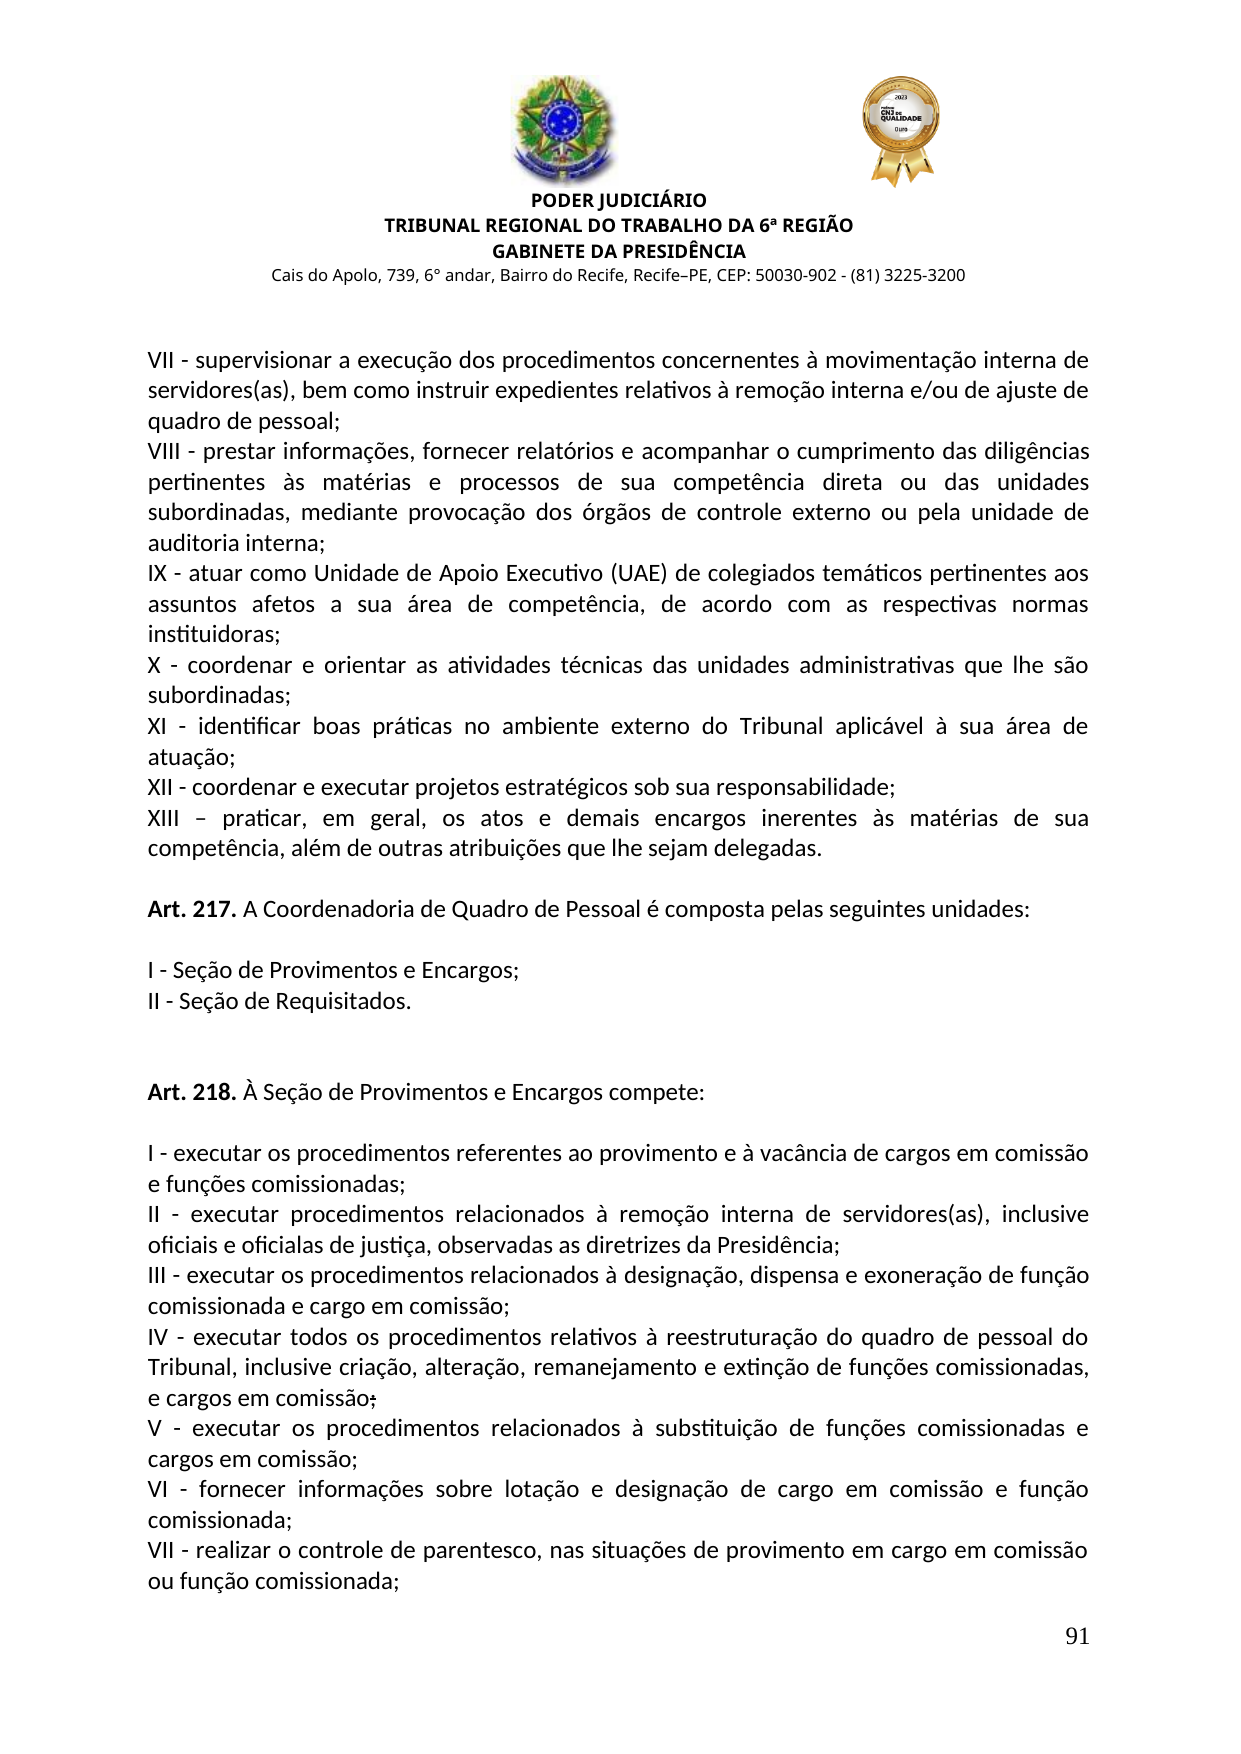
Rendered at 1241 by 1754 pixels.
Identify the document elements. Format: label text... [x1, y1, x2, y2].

subtitle III - executar os procedimentos relacionados à designação, dispensa e exoneração de função comissionada e cargo em comissão; [147, 1259, 1090, 1321]
subtitle VIII - prestar informações, fornecer relatórios e acompanhar o cumprimento das diligências pertinentes às matérias e processos de sua competência direta ou das unidades subordinadas, mediante provocação dos órgãos de controle externo ou pela unidade de auditoria interna; [147, 436, 1090, 558]
subtitle I - Seção de Provimentos e Encargos; [147, 954, 1090, 985]
subtitle VI - fornecer informações sobre lotação e designação de cargo em comissão e função comissionada; [147, 1473, 1090, 1534]
subtitle XI - identificar boas práticas no ambiente externo do Tribunal aplicável à sua área de atuação; [147, 710, 1090, 771]
subtitle V - executar os procedimentos relacionados à substituição de funções comissionadas e cargos em comissão; [147, 1412, 1090, 1473]
subtitle II - Seção de Requisitados. [147, 985, 1090, 1015]
subtitle IX - atuar como Unidade de Apoio Executivo (UAE) de colegiados temáticos pertinentes aos assuntos afetos a sua área de competência, de acordo com as respectivas normas instituidoras; [147, 558, 1090, 649]
subtitle XII - coordenar e executar projetos estratégicos sob sua responsabilidade; [147, 771, 1090, 802]
subtitle Art. 217. A Coordenadoria de Quadro de Pessoal é composta pelas seguintes unidades: [147, 893, 1090, 924]
subtitle XIII – praticar, em geral, os atos e demais encargos inerentes às matérias de sua competência, além de outras atribuições que lhe sejam delegadas. [147, 802, 1090, 863]
subtitle X - coordenar e orientar as atividades técnicas das unidades administrativas que lhe são subordinadas; [147, 649, 1090, 710]
subtitle II - executar procedimentos relacionados à remoção interna de servidores(as), inclusive oficiais e oficialas de justiça, observadas as diretrizes da Presidência; [147, 1198, 1090, 1259]
subtitle VII - realizar o controle de parentesco, nas situações de provimento em cargo em comissão ou função comissionada; [147, 1534, 1090, 1595]
picture [862, 76, 940, 188]
picture [191, 75, 300, 188]
subtitle I - executar os procedimentos referentes ao provimento e à vacância de cargos em comissão e funções comissionadas; [147, 1137, 1090, 1198]
subtitle VII - supervisionar a execução dos procedimentos concernentes à movimentação interna de servidores(as), bem como instruir expedientes relativos à remoção interna e/ou de ajuste de quadro de pessoal; [147, 344, 1090, 436]
subtitle Art. 218. À Seção de Provimentos e Encargos compete: [147, 1076, 1090, 1107]
subtitle IV - executar todos os procedimentos relativos à reestruturação do quadro de pessoal do Tribunal, inclusive criação, alteração, remanejamento e extinção de funções comissionadas, e cargos em comissão; [147, 1321, 1090, 1412]
picture [510, 75, 619, 188]
